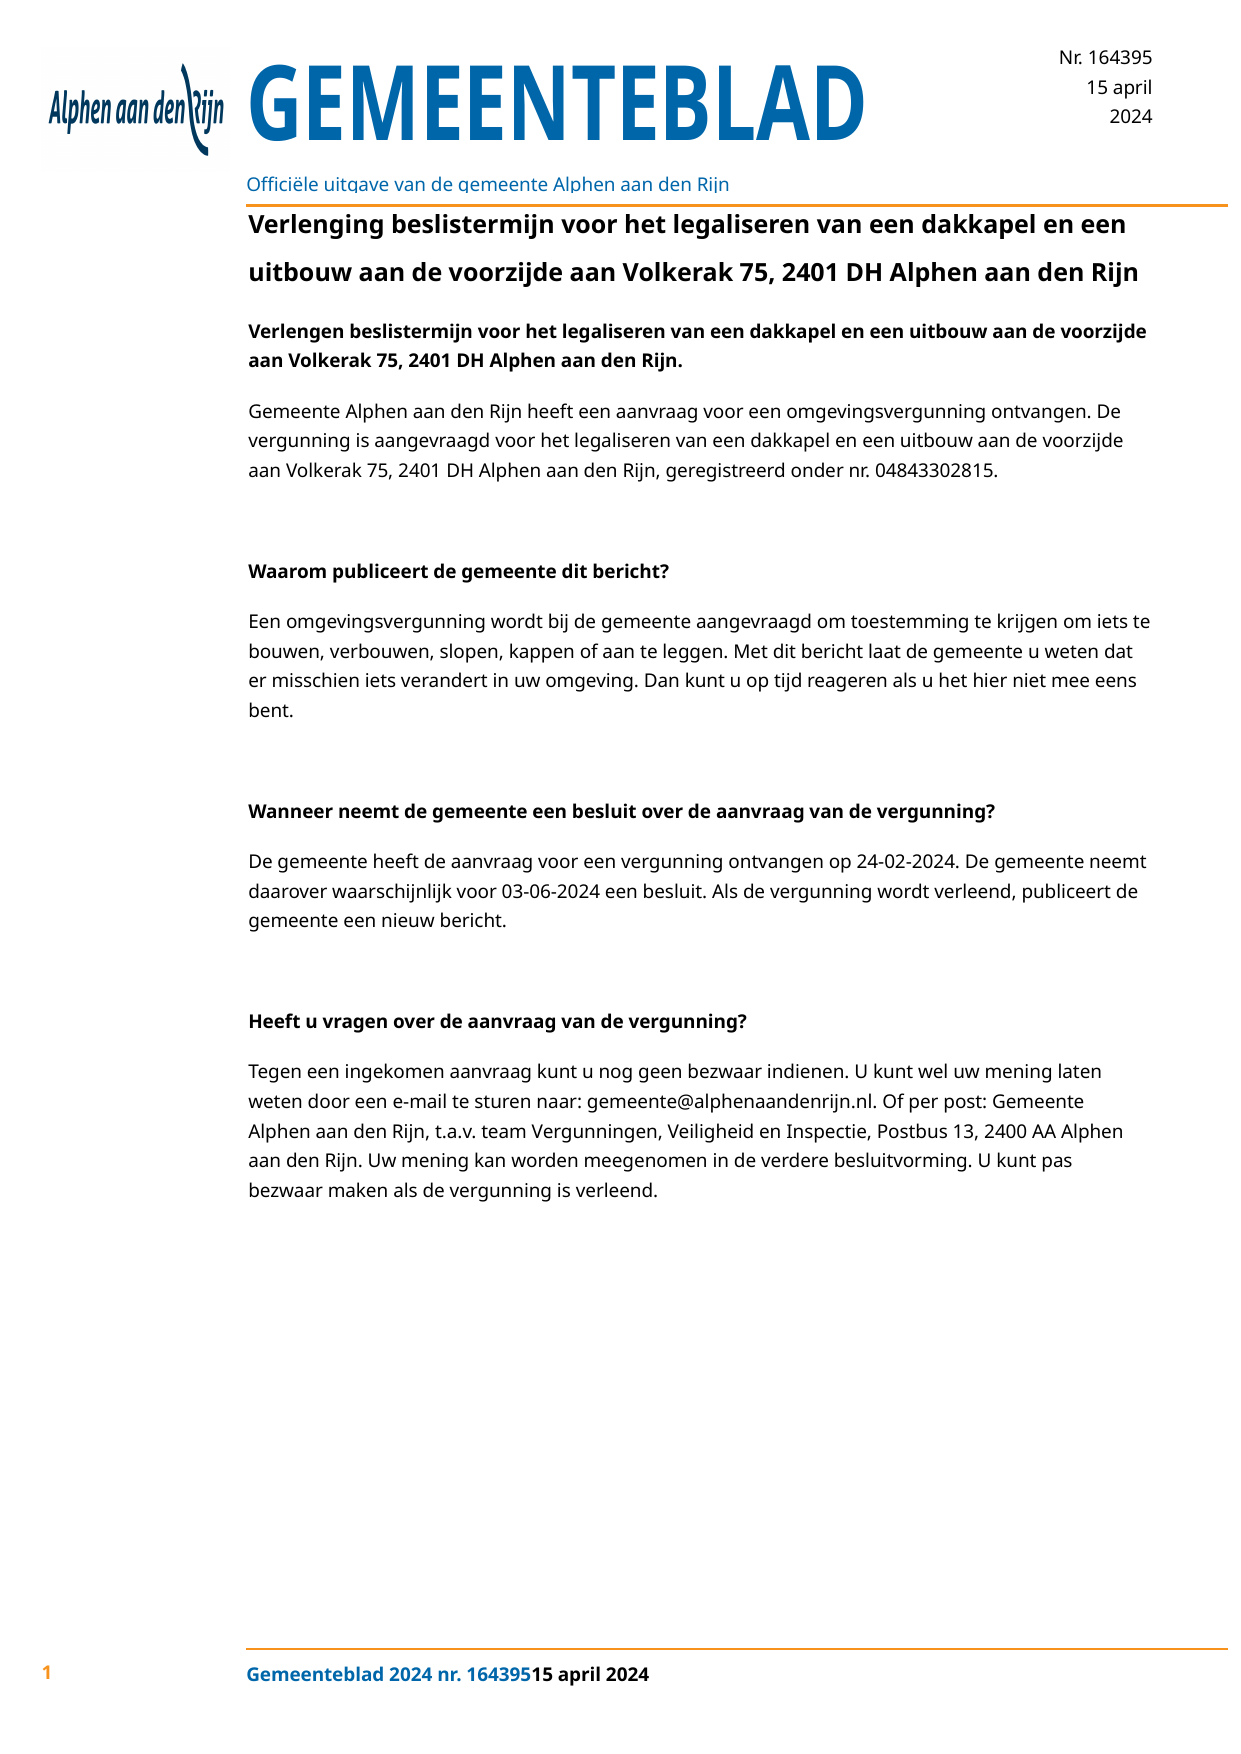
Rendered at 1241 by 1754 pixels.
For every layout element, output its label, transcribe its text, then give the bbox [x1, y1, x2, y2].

text Heeft u vragen over de aanvraag van de vergunning? [248, 1008, 1152, 1034]
text Een omgevingsvergunning wordt bij de gemeente aangevraagd om toestemming te krijgen om iets te bouwen, verbouwen, slopen, kappen of aan te leggen. Met dit bericht laat de gemeente u weten dat er misschien iets verandert in uw omgeving. Dan kunt u op tijd reageren als u het hier niet mee eens bent. [248, 608, 1152, 723]
text Wanneer neemt de gemeente een besluit over de aanvraag van de vergunning? [248, 798, 1152, 824]
text Verlenging beslistermijn voor het legaliseren van een dakkapel en een uitbouw aan de voorzijde aan Volkerak 75, 2401 DH Alphen aan den Rijn [248, 207, 1152, 288]
text Tegen een ingekomen aanvraag kunt u nog geen bezwaar indienen. U kunt wel uw mening laten weten door een e-mail te sturen naar: gemeente@alphenaandenrijn.nl. Of per post: Gemeente Alphen aan den Rijn, t.a.v. team Vergunningen, Veiligheid en Inspectie, Postbus 13, 2400 AA Alphen aan den Rijn. Uw mening kan worden meegenomen in de verdere besluitvorming. U kunt pas bezwaar maken als de vergunning is verleend. [248, 1059, 1152, 1203]
text Gemeente Alphen aan den Rijn heeft een aanvraag voor een omgevingsvergunning ontvangen. De vergunning is aangevraagd voor het legaliseren van een dakkapel en een uitbouw aan de voorzijde aan Volkerak 75, 2401 DH Alphen aan den Rijn, geregistreerd onder nr. 04843302815. [248, 398, 1152, 483]
text Waarom publiceert de gemeente dit bericht? [248, 558, 1152, 584]
picture [41, 47, 231, 172]
text Verlengen beslistermijn voor het legaliseren van een dakkapel en een uitbouw aan de voorzijde aan Volkerak 75, 2401 DH Alphen aan den Rijn. [248, 318, 1152, 373]
text De gemeente heeft de aanvraag voor een vergunning ontvangen op 24-02-2024. De gemeente neemt daarover waarschijnlijk voor 03-06-2024 een besluit. Als de vergunning wordt verleend, publiceert de gemeente een nieuw bericht. [248, 848, 1152, 933]
